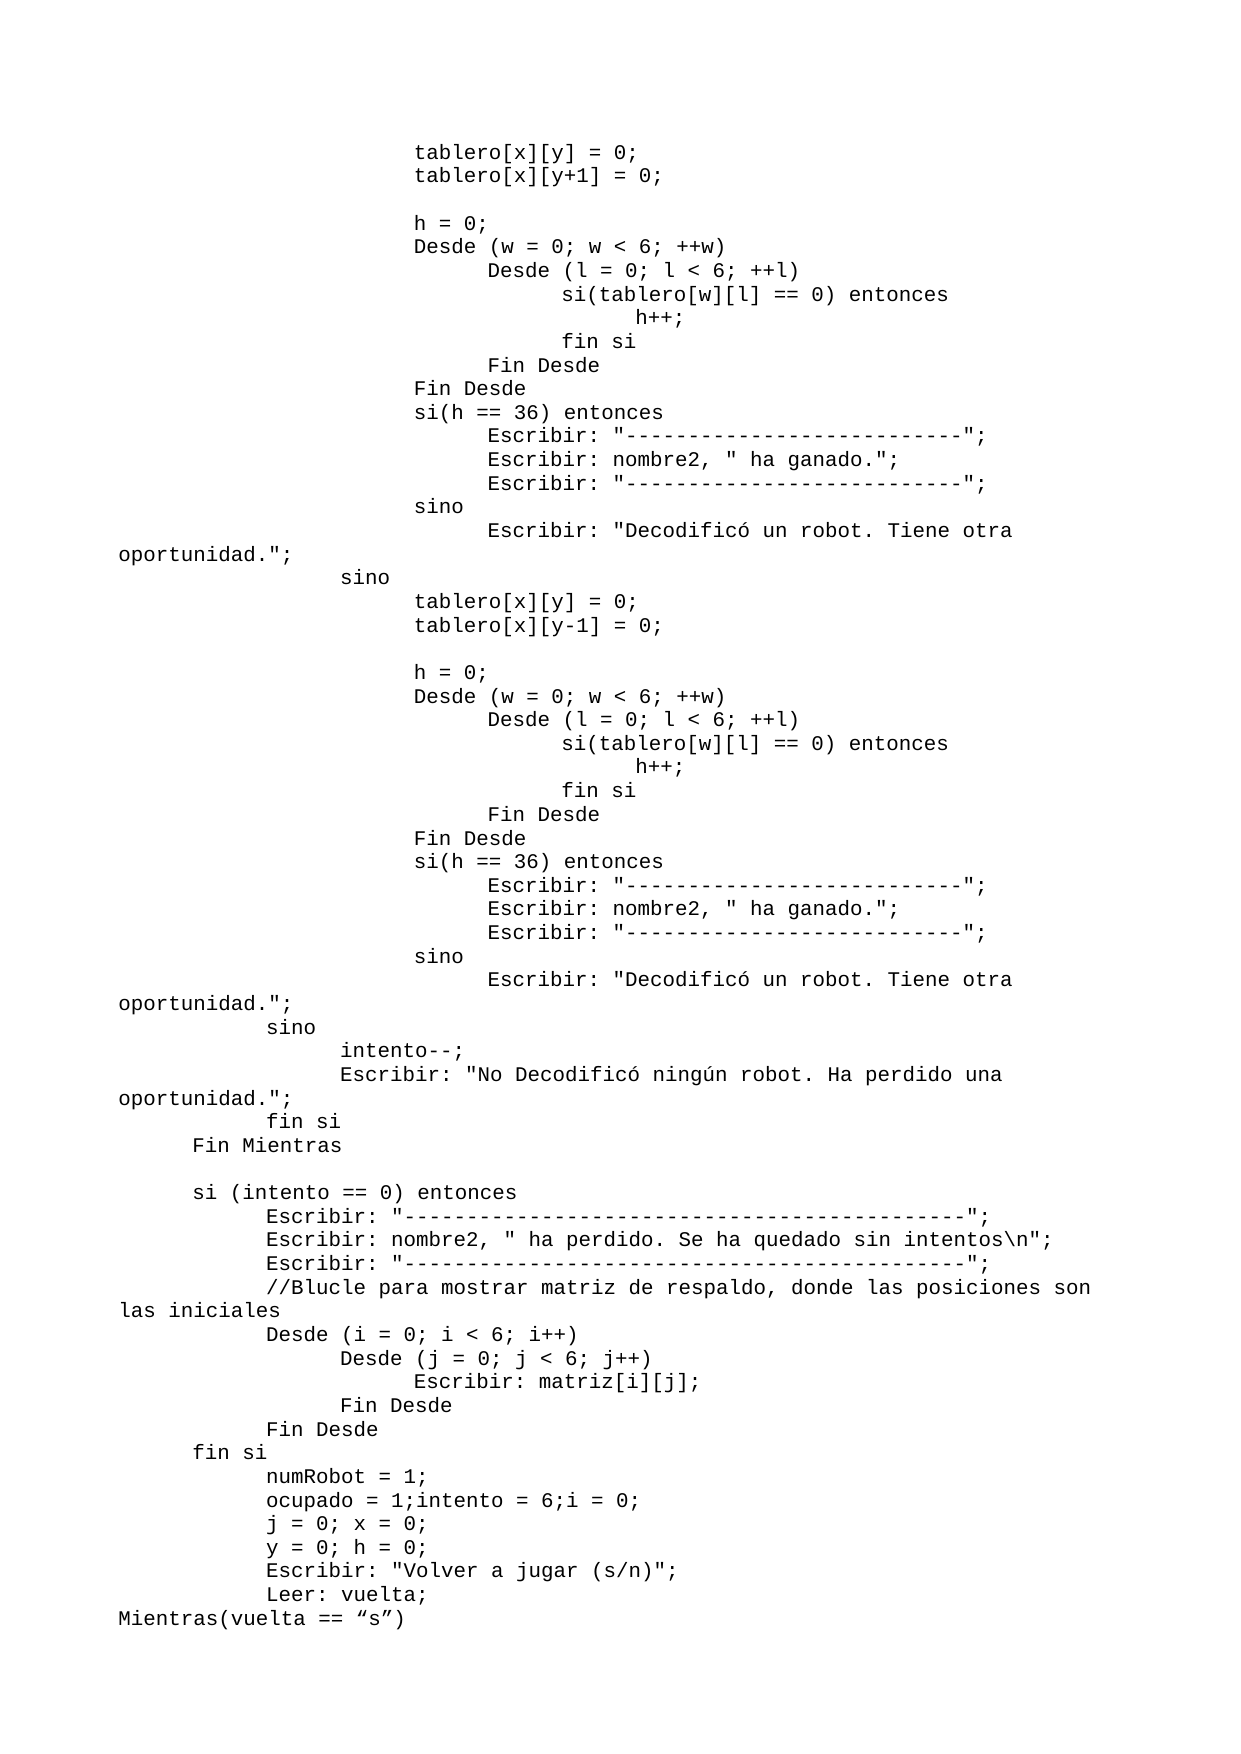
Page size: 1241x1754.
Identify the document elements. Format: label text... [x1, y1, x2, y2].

text y = 0; h = 0; [118, 1537, 1122, 1561]
text sino [118, 946, 1122, 969]
text Escribir: "Decodificó un robot. Tiene otra oportunidad."; [118, 969, 1122, 1017]
text ocupado = 1;intento = 6;i = 0; [118, 1489, 1122, 1513]
text fin si [118, 1442, 1122, 1466]
text si (intento == 0) entonces [118, 1182, 1122, 1206]
text Leer: vuelta; [118, 1584, 1122, 1608]
text si(tablero[w][l] == 0) entonces [118, 284, 1122, 307]
text intento--; [118, 1040, 1122, 1064]
text Fin Desde [118, 1419, 1122, 1442]
text Escribir: "Decodificó un robot. Tiene otra oportunidad."; [118, 520, 1122, 567]
text Escribir: "---------------------------"; [118, 473, 1122, 496]
text fin si [118, 331, 1122, 354]
text Fin Desde [118, 804, 1122, 827]
text Escribir: nombre2, " ha ganado."; [118, 898, 1122, 922]
text Fin Desde [118, 378, 1122, 402]
text Desde (w = 0; w < 6; ++w) [118, 236, 1122, 260]
text si(tablero[w][l] == 0) entonces [118, 733, 1122, 757]
text Desde (j = 0; j < 6; j++) [118, 1348, 1122, 1371]
text tablero[x][y] = 0; [118, 591, 1122, 615]
text Desde (l = 0; l < 6; ++l) [118, 709, 1122, 733]
text Escribir: "No Decodificó ningún robot. Ha perdido una oportunidad."; [118, 1064, 1122, 1111]
text Desde (l = 0; l < 6; ++l) [118, 260, 1122, 284]
text h = 0; [118, 213, 1122, 236]
text Desde (i = 0; i < 6; i++) [118, 1324, 1122, 1348]
text Fin Desde [118, 1395, 1122, 1419]
text numRobot = 1; [118, 1466, 1122, 1489]
text sino [118, 496, 1122, 520]
text Escribir: nombre2, " ha ganado."; [118, 449, 1122, 473]
text Mientras(vuelta == “s”) [118, 1608, 1122, 1631]
text tablero[x][y-1] = 0; [118, 615, 1122, 638]
text Escribir: matriz[i][j]; [118, 1371, 1122, 1395]
text Escribir: "Volver a jugar (s/n)"; [118, 1561, 1122, 1584]
text Escribir: nombre2, " ha perdido. Se ha quedado sin intentos\n"; [118, 1229, 1122, 1253]
text //Blucle para mostrar matriz de respaldo, donde las posiciones son las iniciales [118, 1277, 1122, 1324]
text h = 0; [118, 662, 1122, 686]
text h++; [118, 307, 1122, 331]
text sino [118, 567, 1122, 591]
text Escribir: "---------------------------------------------"; [118, 1206, 1122, 1229]
text tablero[x][y+1] = 0; [118, 165, 1122, 189]
text Escribir: "---------------------------"; [118, 922, 1122, 946]
text tablero[x][y] = 0; [118, 142, 1122, 165]
text h++; [118, 757, 1122, 780]
text si(h == 36) entonces [118, 402, 1122, 426]
text Escribir: "---------------------------"; [118, 426, 1122, 449]
text Fin Desde [118, 354, 1122, 378]
text j = 0; x = 0; [118, 1513, 1122, 1537]
text sino [118, 1017, 1122, 1040]
text Escribir: "---------------------------"; [118, 875, 1122, 898]
text fin si [118, 780, 1122, 804]
text Fin Desde [118, 827, 1122, 851]
text Desde (w = 0; w < 6; ++w) [118, 686, 1122, 709]
text Fin Mientras [118, 1135, 1122, 1158]
text fin si [118, 1111, 1122, 1135]
text Escribir: "---------------------------------------------"; [118, 1253, 1122, 1277]
text si(h == 36) entonces [118, 851, 1122, 875]
